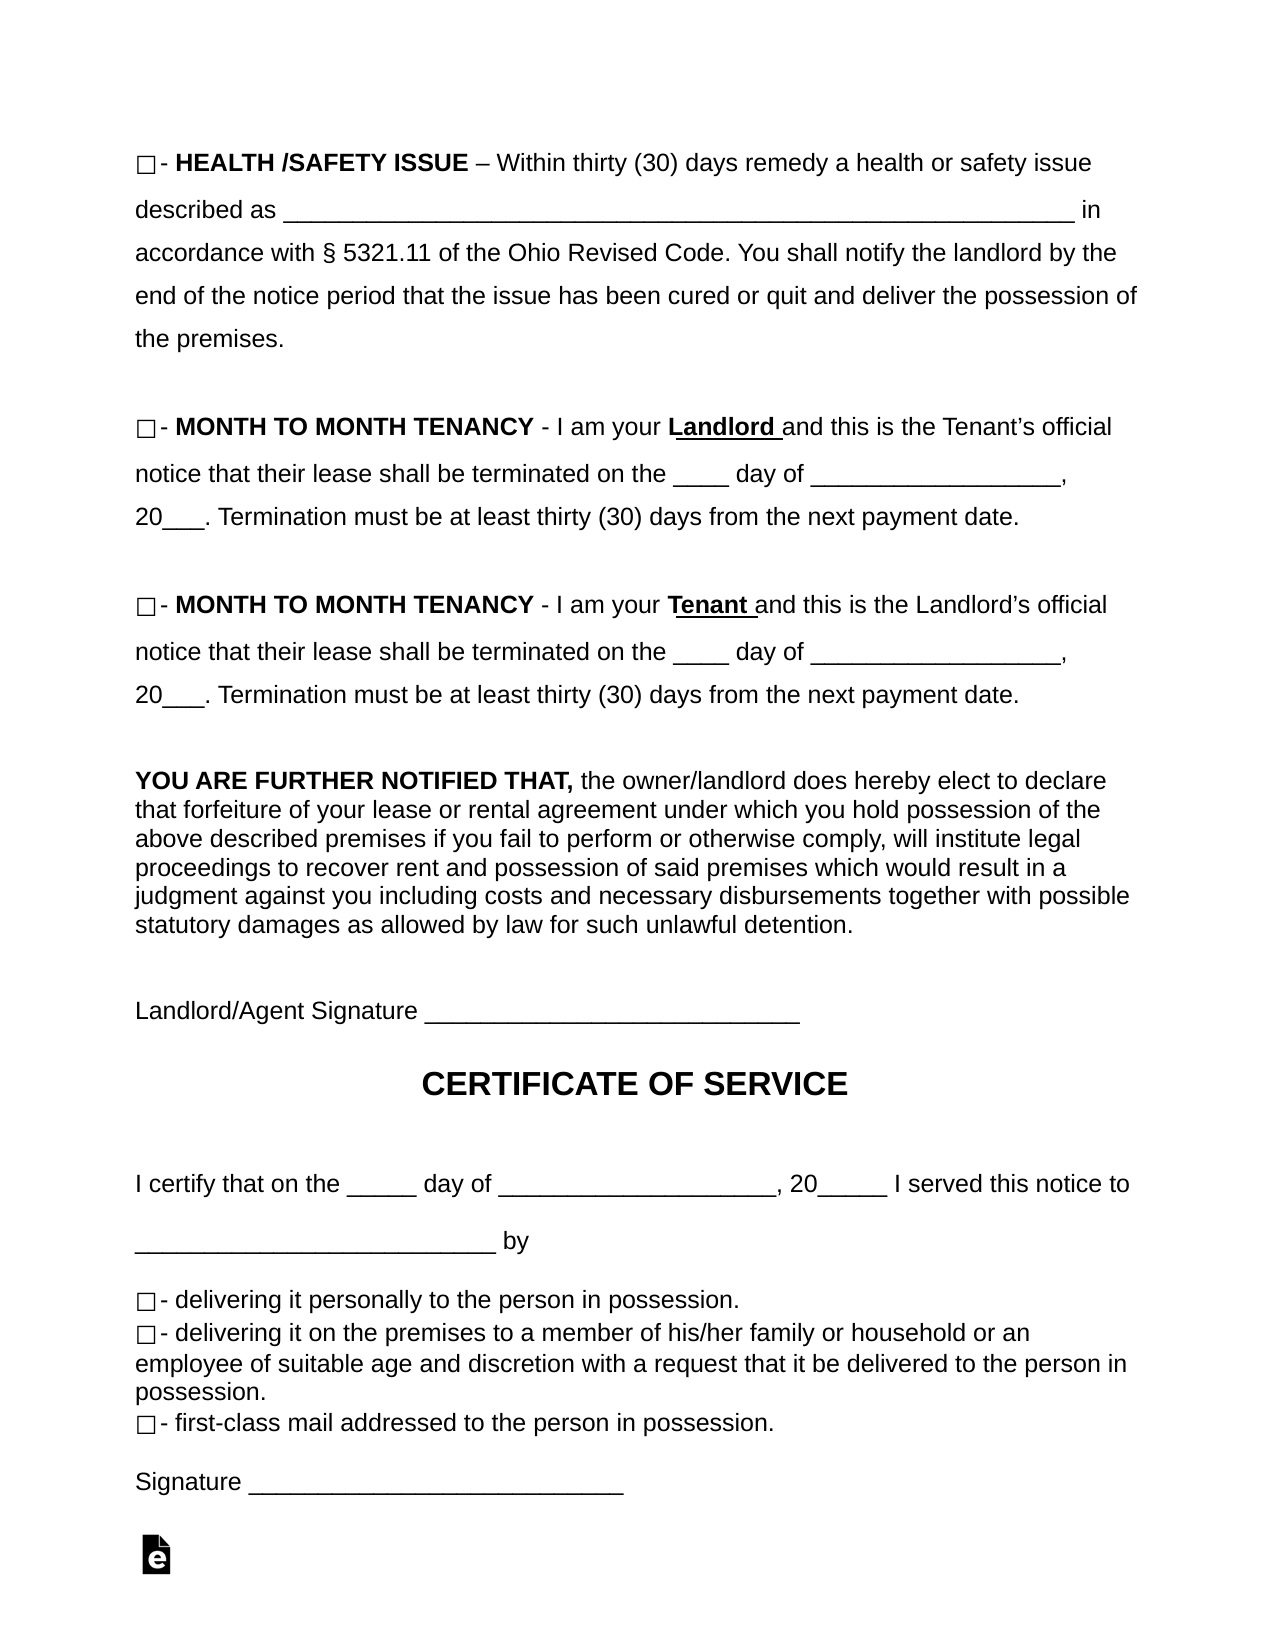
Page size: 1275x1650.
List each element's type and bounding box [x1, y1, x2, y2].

picture [135, 1533, 177, 1575]
